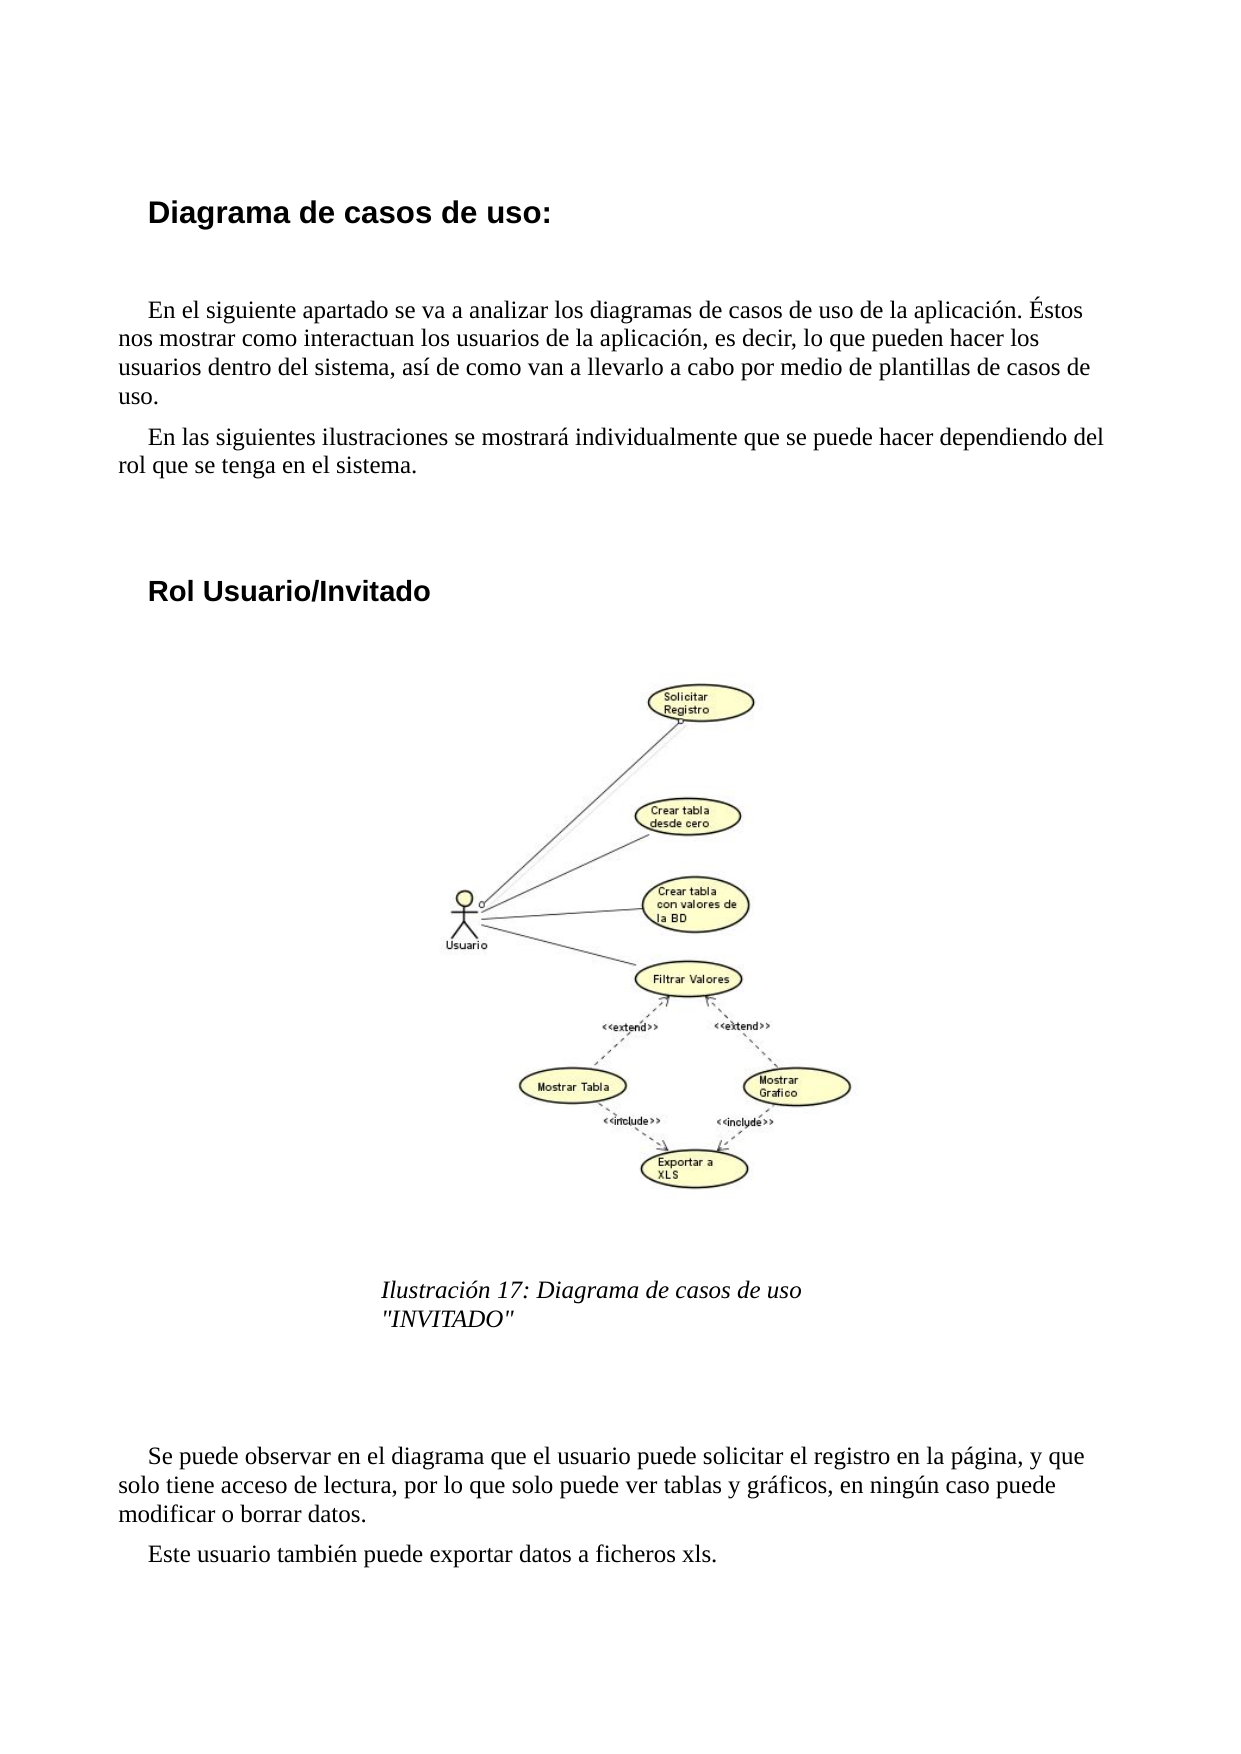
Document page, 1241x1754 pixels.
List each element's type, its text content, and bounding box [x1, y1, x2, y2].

subtitle Rol Usuario/Invitado [148, 574, 1122, 607]
text Se puede observar en el diagrama que el usuario puede solicitar el registro en la página, y que solo tiene acceso de lectura, por lo que solo puede ver tablas y gráficos, en ningún caso puede modificar o borrar datos. [118, 1441, 1122, 1528]
picture [412, 655, 865, 1275]
text En el siguiente apartado se va a analizar los diagramas de casos de uso de la aplicación. Éstos nos mostrar como interactuan los usuarios de la aplicación, es decir, lo que pueden hacer los usuarios dentro del sistema, así de como van a llevarlo a cabo por medio de plantillas de casos de uso. [118, 295, 1122, 410]
subtitle Diagrama de casos de uso: [148, 194, 1122, 230]
text En las siguientes ilustraciones se mostrará individualmente que se puede hacer dependiendo del rol que se tenga en el sistema. [118, 422, 1122, 479]
text Este usuario también puede exportar datos a ficheros xls. [118, 1539, 1122, 1568]
text Ilustración 17: Diagrama de casos de uso "INVITADO" [381, 643, 849, 1332]
